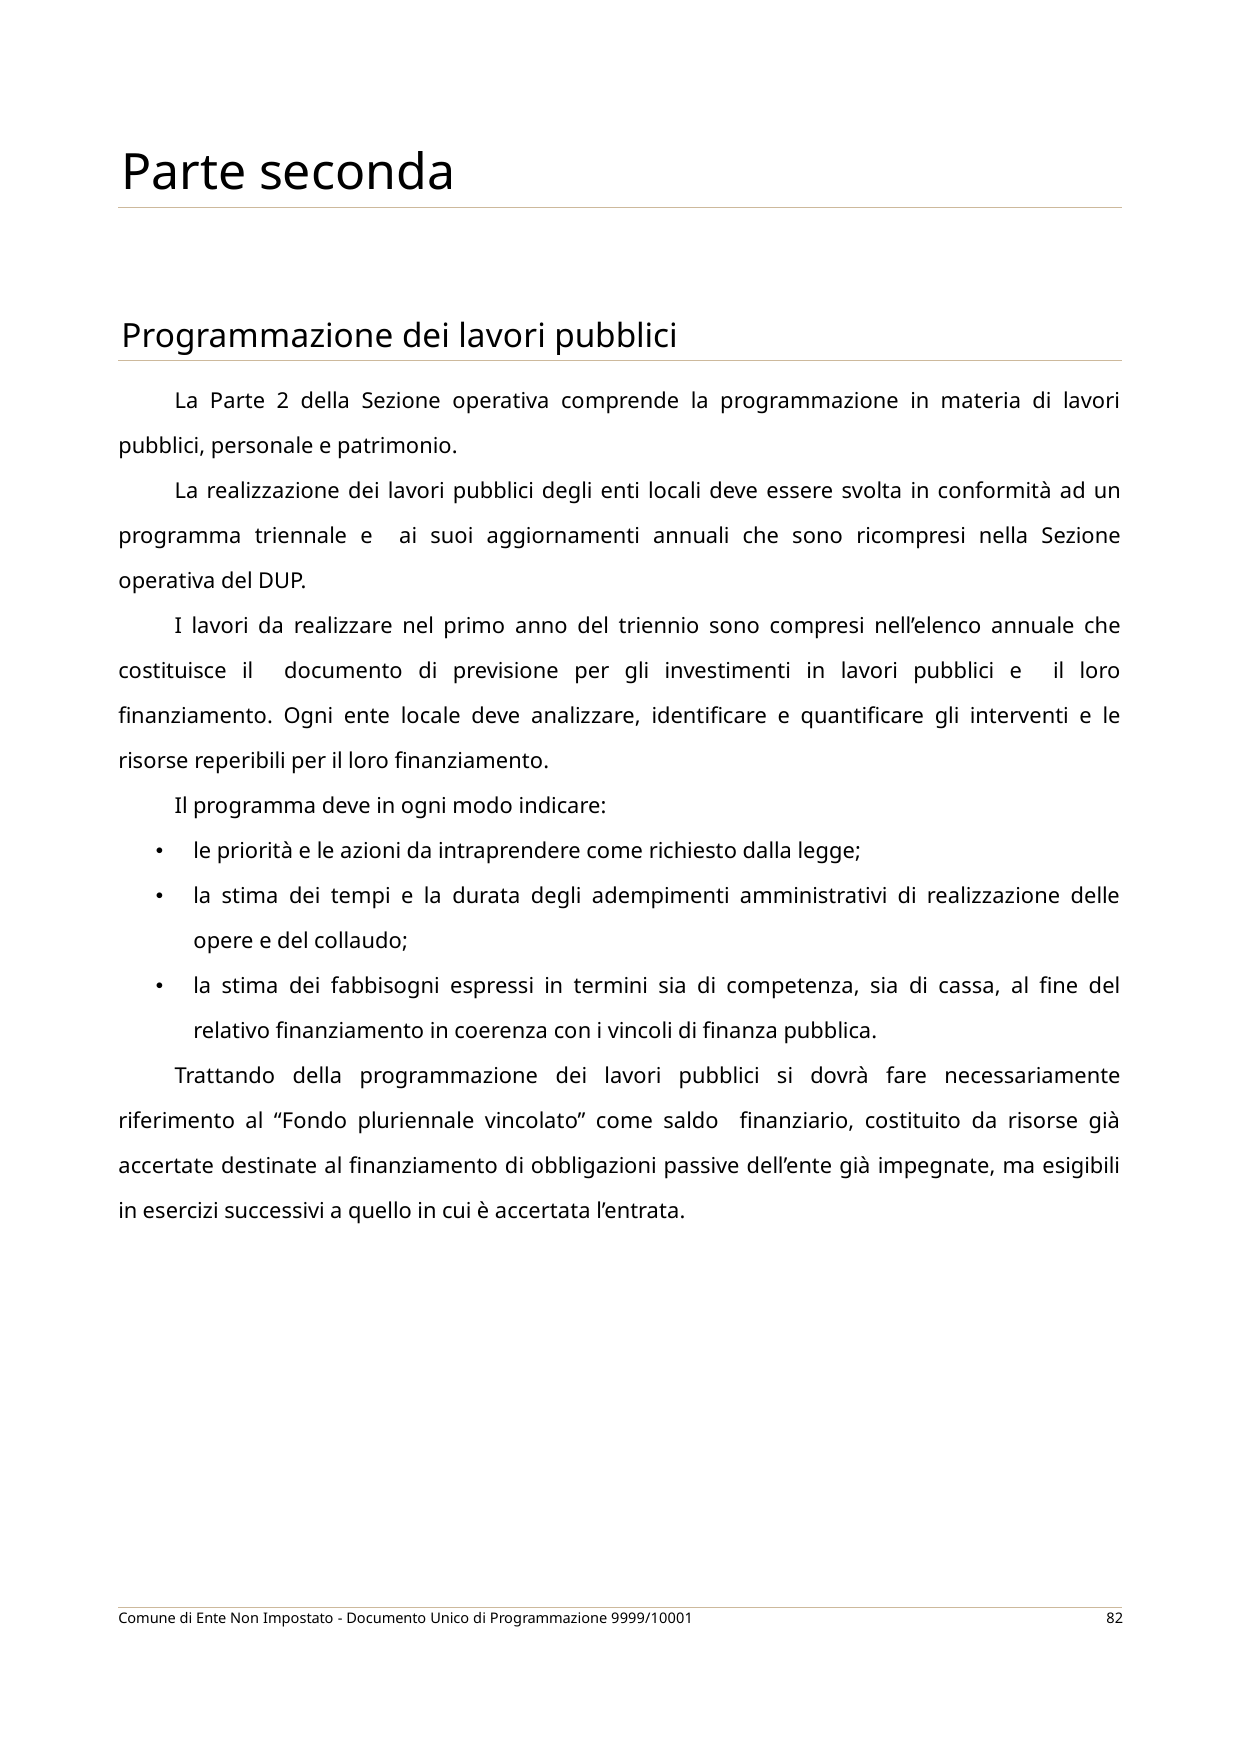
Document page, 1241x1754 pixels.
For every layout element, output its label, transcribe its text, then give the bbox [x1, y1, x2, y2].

text Programmazione dei lavori pubblici [118, 308, 1122, 360]
text Trattando della programmazione dei lavori pubblici si dovrà fare necessariamente riferimento al “Fondo pluriennale vincolato” come saldo finanziario, costituito da risorse già accertate destinate al finanziamento di obbligazioni passive dell’ente già impegnate, ma esigibili in esercizi successivi a quello in cui è accertata l’entrata. [118, 1060, 1122, 1225]
text La Parte 2 della Sezione operativa comprende la programmazione in materia di lavori pubblici, personale e patrimonio. [118, 385, 1122, 460]
list la stima dei tempi e la durata degli adempimenti amministrativi di realizzazione delle opere e del collaudo; [156, 880, 1122, 955]
text La realizzazione dei lavori pubblici degli enti locali deve essere svolta in conformità ad un programma triennale e ai suoi aggiornamenti annuali che sono ricompresi nella Sezione operativa del DUP. [118, 475, 1122, 595]
text Il programma deve in ogni modo indicare: [118, 790, 1122, 820]
subtitle Parte seconda [118, 133, 1122, 207]
text I lavori da realizzare nel primo anno del triennio sono compresi nell’elenco annuale che costituisce il documento di previsione per gli investimenti in lavori pubblici e il loro finanziamento. Ogni ente locale deve analizzare, identificare e quantificare gli interventi e le risorse reperibili per il loro finanziamento. [118, 610, 1122, 775]
list le priorità e le azioni da intraprendere come richiesto dalla legge; [156, 835, 1122, 865]
list la stima dei fabbisogni espressi in termini sia di competenza, sia di cassa, al fine del relativo finanziamento in coerenza con i vincoli di finanza pubblica. [156, 970, 1122, 1045]
